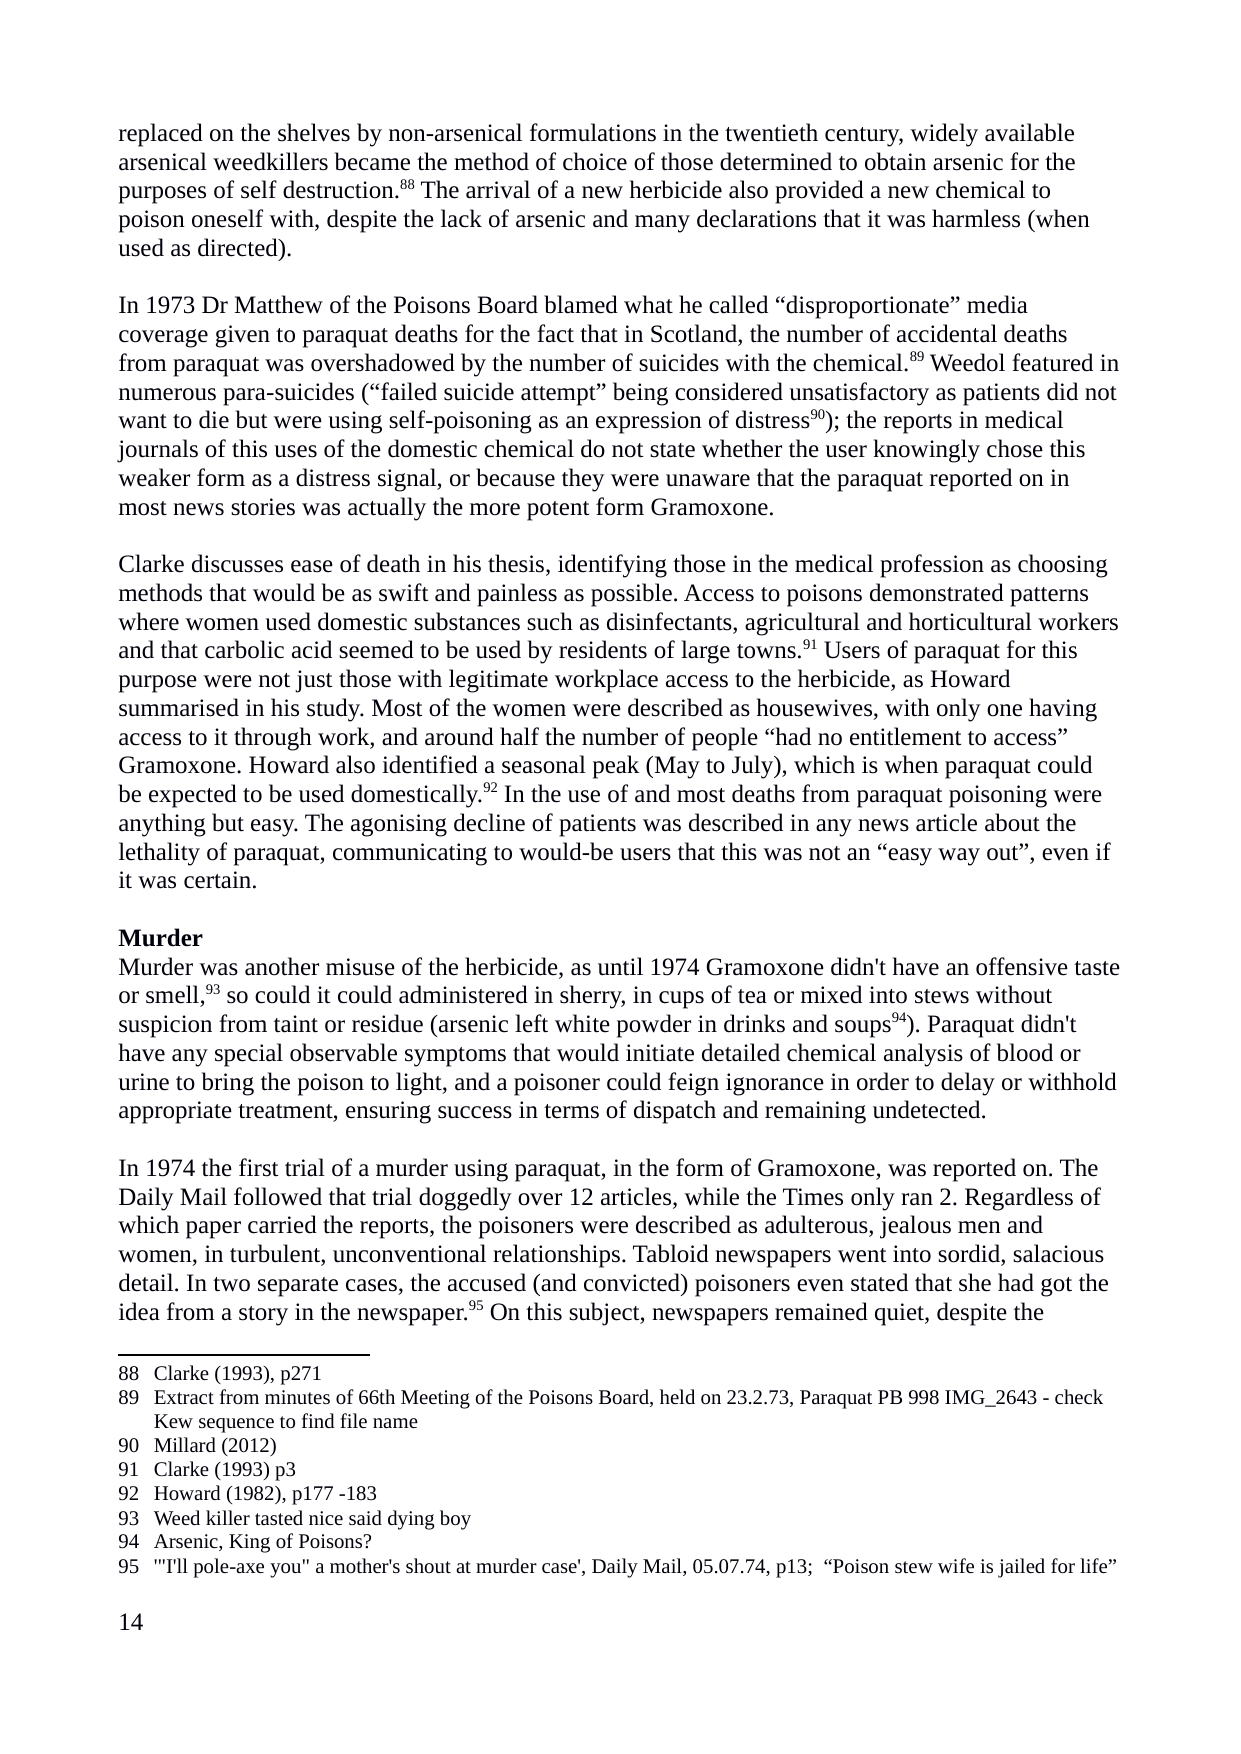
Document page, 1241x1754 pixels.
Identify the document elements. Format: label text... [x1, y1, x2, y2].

text In 1973 Dr Matthew of the Poisons Board blamed what he called “disproportionate” media coverage given to paraquat deaths for the fact that in Scotland, the number of accidental deaths from paraquat was overshadowed by the number of suicides with the chemical. Weedol featured in numerous para-suicides (“failed suicide attempt” being considered unsatisfactory as patients did not want to die but were using self-poisoning as an expression of distress); the reports in medical journals of this uses of the domestic chemical do not state whether the user knowingly chose this weaker form as a distress signal, or because they were unaware that the paraquat reported on in most news stories was actually the more potent form Gramoxone. [118, 291, 1122, 521]
text Millard (2012) [118, 1433, 1122, 1457]
text Howard (1982), p177 -183 [118, 1481, 1122, 1505]
text Extract from minutes of 66th Meeting of the Poisons Board, held on 23.2.73, Paraquat PB 998 IMG_2643 - check Kew sequence to find file name [118, 1385, 1122, 1433]
text Arsenic, King of Poisons? [118, 1529, 1122, 1553]
text Murder [118, 923, 1122, 952]
text replaced on the shelves by non-arsenical formulations in the twentieth century, widely available arsenical weedkillers became the method of choice of those determined to obtain arsenic for the purposes of self destruction. The arrival of a new herbicide also provided a new chemical to poison oneself with, despite the lack of arsenic and many declarations that it was harmless (when used as directed). [118, 118, 1122, 262]
text Murder was another misuse of the herbicide, as until 1974 Gramoxone didn't have an offensive taste or smell, so could it could administered in sherry, in cups of tea or mixed into stews without suspicion from taint or residue (arsenic left white powder in drinks and soups). Paraquat didn't have any special observable symptoms that would initiate detailed chemical analysis of blood or urine to bring the poison to light, and a poisoner could feign ignorance in order to delay or withhold appropriate treatment, ensuring success in terms of dispatch and remaining undetected. [118, 952, 1122, 1124]
text Clarke discusses ease of death in his thesis, identifying those in the medical profession as choosing methods that would be as swift and painless as possible. Access to poisons demonstrated patterns where women used domestic substances such as disinfectants, agricultural and horticultural workers and that carbolic acid seemed to be used by residents of large towns. Users of paraquat for this purpose were not just those with legitimate workplace access to the herbicide, as Howard summarised in his study. Most of the women were described as housewives, with only one having access to it through work, and around half the number of people “had no entitlement to access” Gramoxone. Howard also identified a seasonal peak (May to July), which is when paraquat could be expected to be used domestically. In the use of and most deaths from paraquat poisoning were anything but easy. The agonising decline of patients was described in any news article about the lethality of paraquat, communicating to would-be users that this was not an “easy way out”, even if it was certain. [118, 549, 1122, 894]
text '"I'll pole-axe you" a mother's shout at murder case', Daily Mail, 05.07.74, p13; “Poison stew wife is jailed for life” [118, 1553, 1122, 1578]
text Weed killer tasted nice said dying boy [118, 1505, 1122, 1529]
text Clarke (1993), p271 [118, 1361, 1122, 1385]
text In 1974 the first trial of a murder using paraquat, in the form of Gramoxone, was reported on. The Daily Mail followed that trial doggedly over 12 articles, while the Times only ran 2. Regardless of which paper carried the reports, the poisoners were described as adulterous, jealous men and women, in turbulent, unconventional relationships. Tabloid newspapers went into sordid, salacious detail. In two separate cases, the accused (and convicted) poisoners even stated that she had got the idea from a story in the newspaper. On this subject, newspapers remained quiet, despite the [118, 1153, 1122, 1326]
text Clarke (1993) p3 [118, 1457, 1122, 1481]
